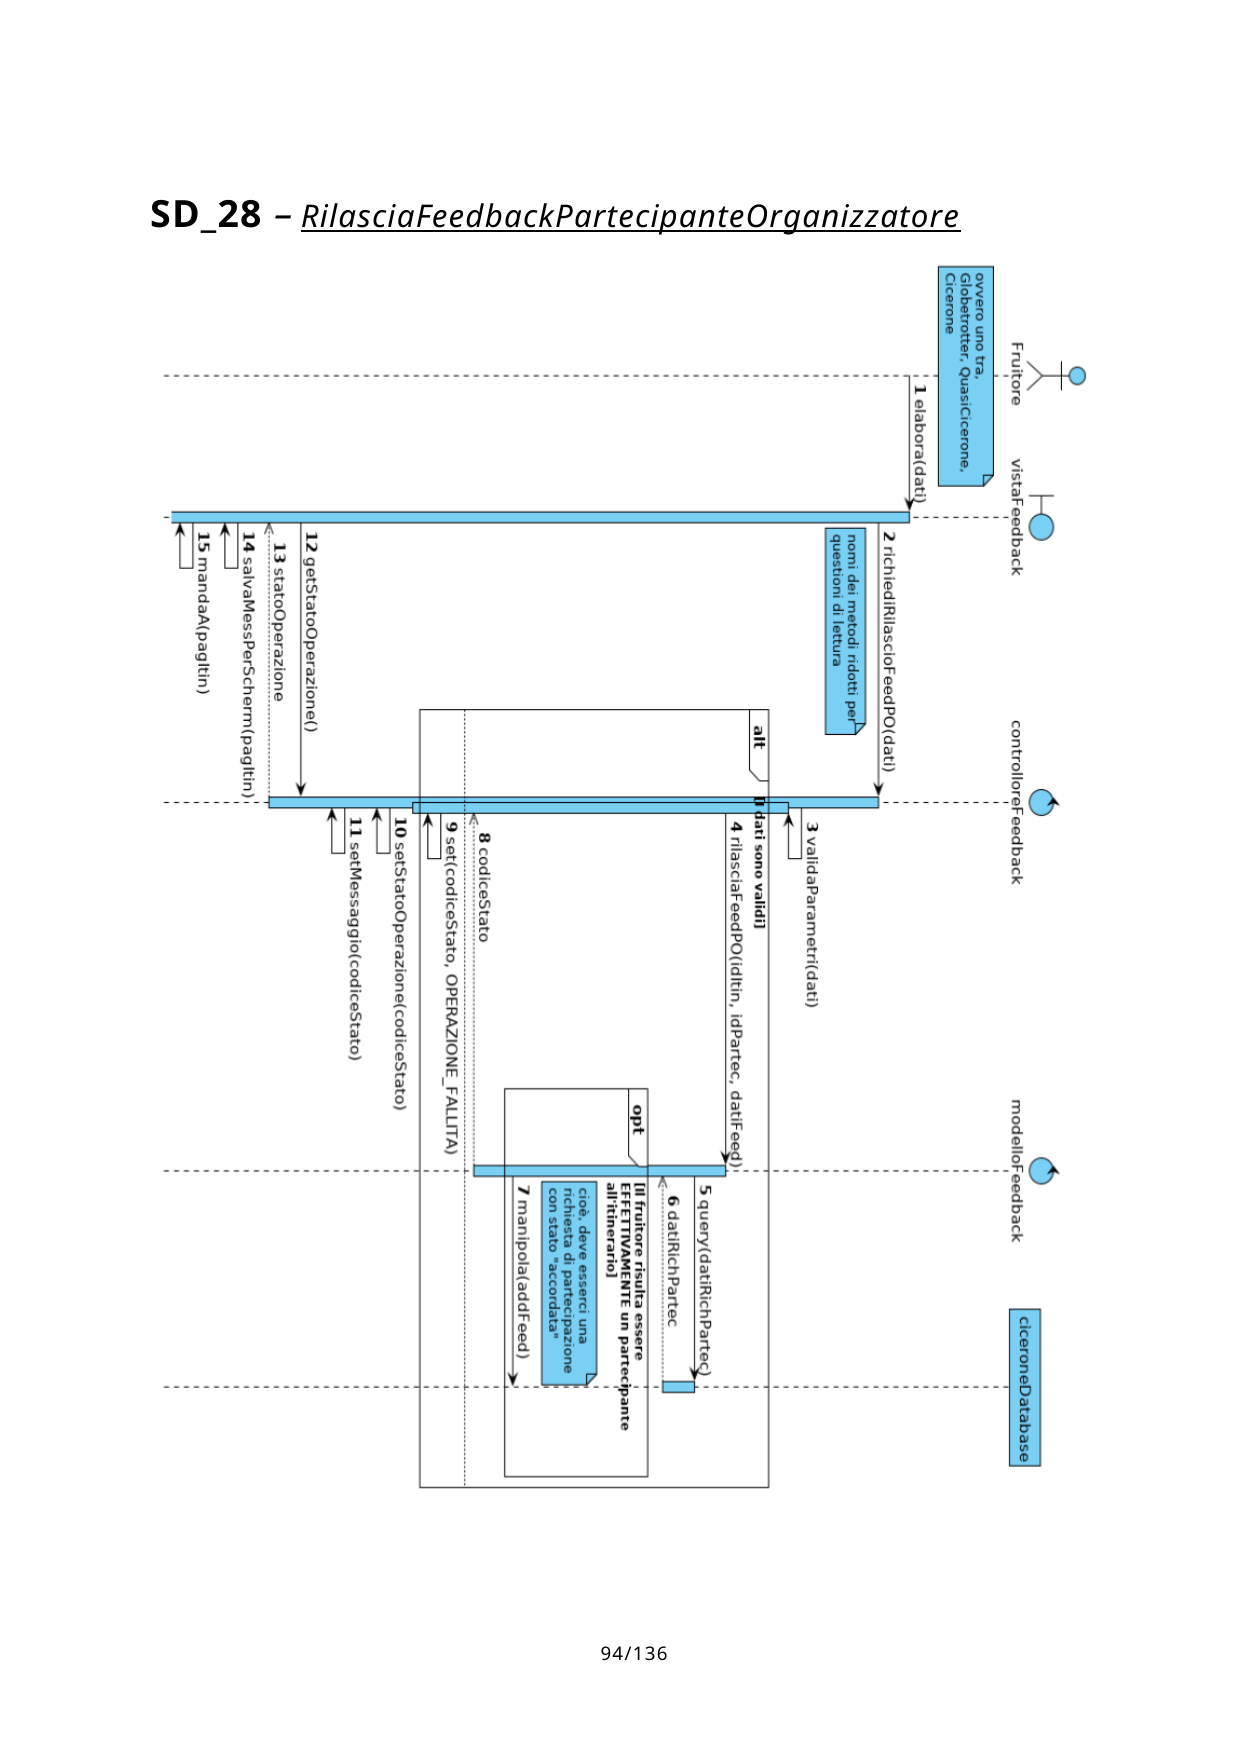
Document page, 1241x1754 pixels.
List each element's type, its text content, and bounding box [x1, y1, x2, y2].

text SD_28 – RilasciaFeedbackPartecipanteOrganizzatore [150, 187, 1090, 238]
picture [153, 259, 1089, 1498]
